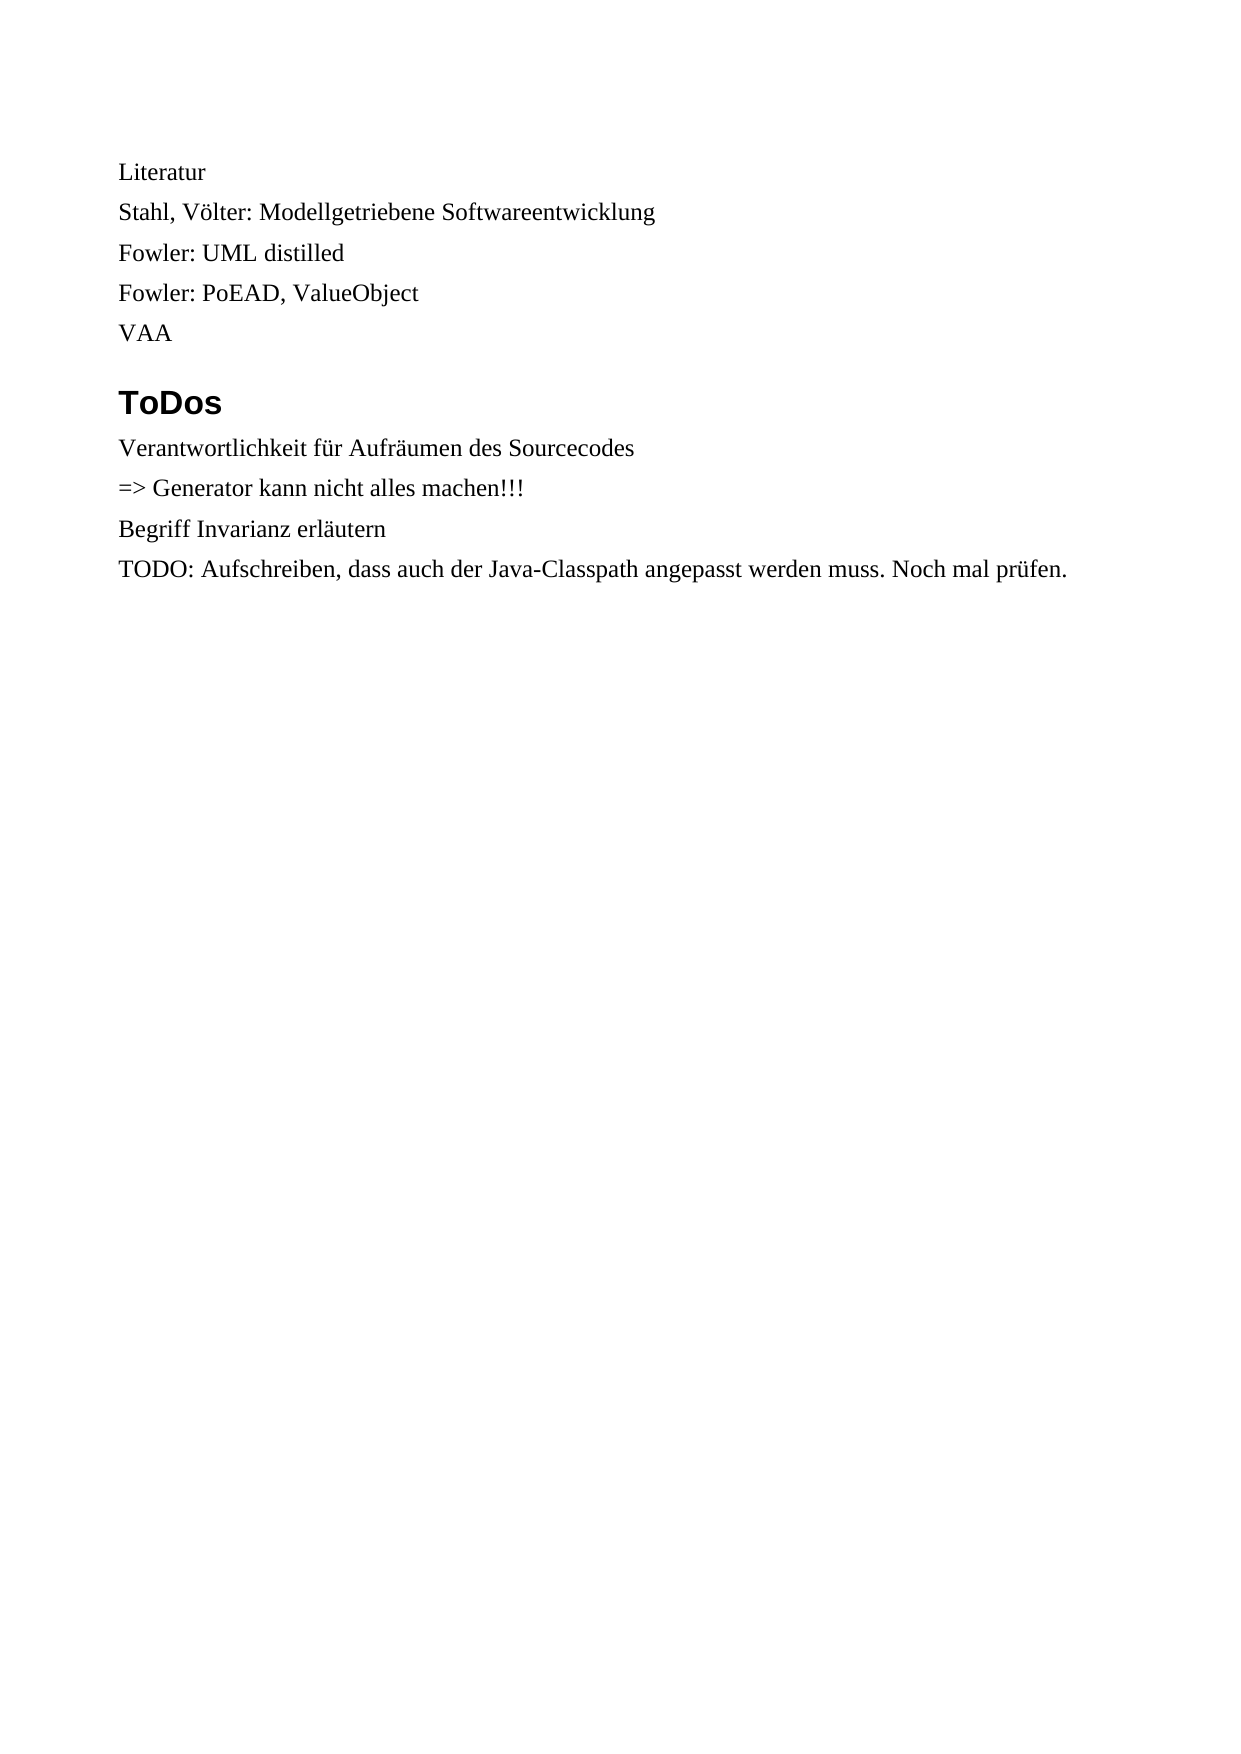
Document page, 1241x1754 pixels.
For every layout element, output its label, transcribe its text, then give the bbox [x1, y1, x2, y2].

text Fowler: PoEAD, ValueObject [118, 279, 1122, 307]
text => Generator kann nicht alles machen!!! [118, 474, 1122, 502]
text TODO: Aufschreiben, dass auch der Java-Classpath angepasst werden muss. Noch mal prüfen. [118, 555, 1122, 583]
text Stahl, Völter: Modellgetriebene Softwareentwicklung [118, 198, 1122, 226]
text Begriff Invarianz erläutern [118, 515, 1122, 542]
subtitle ToDos [118, 384, 1122, 422]
text Verantwortlichkeit für Aufräumen des Sourcecodes [118, 434, 1122, 462]
text Literatur [118, 158, 1122, 186]
text Fowler: UML distilled [118, 239, 1122, 266]
text VAA [118, 319, 1122, 347]
